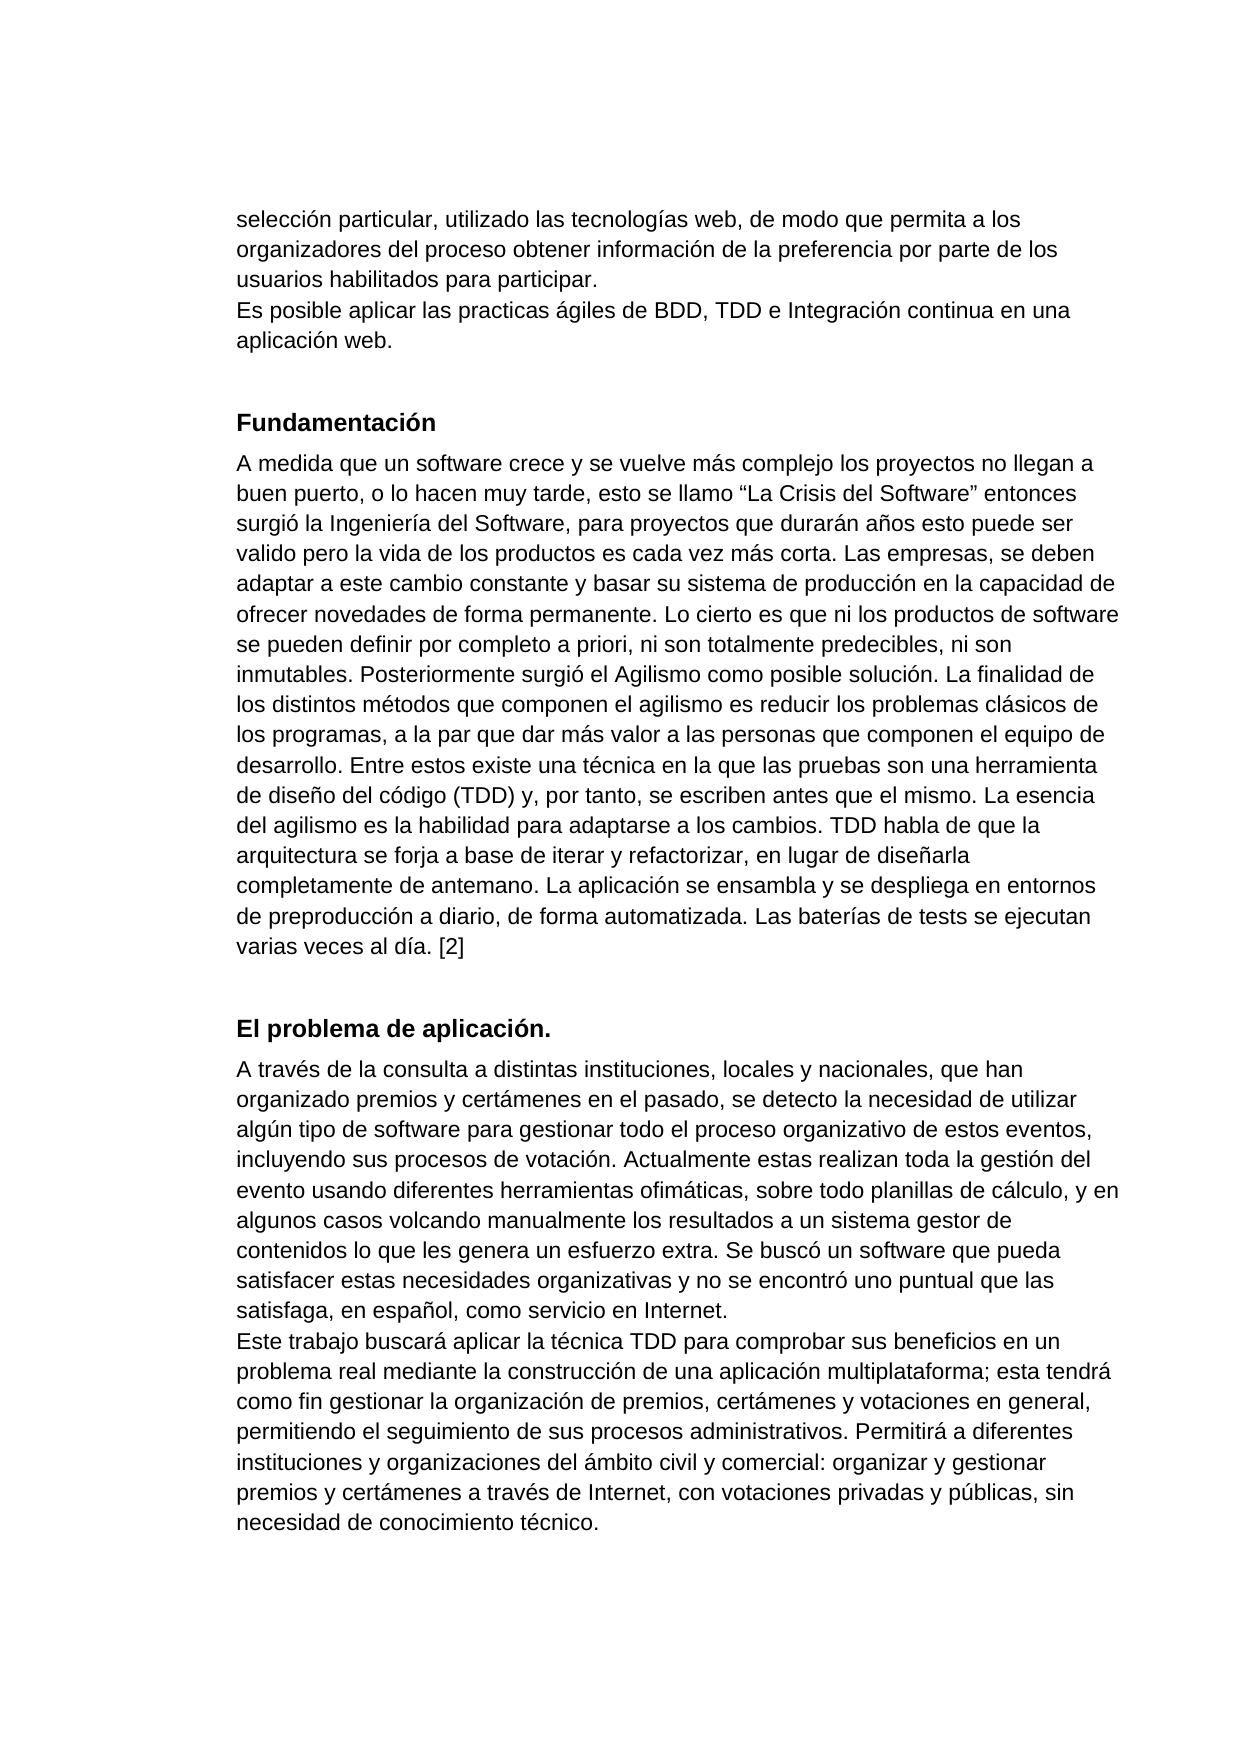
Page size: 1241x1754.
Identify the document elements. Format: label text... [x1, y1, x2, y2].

text A medida que un software crece y se vuelve más complejo los proyectos no llegan a buen puerto, o lo hacen muy tarde, esto se llamo “La Crisis del Software” entonces surgió la Ingeniería del Software, para proyectos que durarán años esto puede ser valido pero la vida de los productos es cada vez más corta. Las empresas, se deben adaptar a este cambio constante y basar su sistema de producción en la capacidad de ofrecer novedades de forma permanente. Lo cierto es que ni los productos de software se pueden definir por completo a priori, ni son totalmente predecibles, ni son inmutables. Posteriormente surgió el Agilismo como posible solución. La finalidad de los distintos métodos que componen el agilismo es reducir los problemas clásicos de los programas, a la par que dar más valor a las personas que componen el equipo de desarrollo. Entre estos existe una técnica en la que las pruebas son una herramienta de diseño del código (TDD) y, por tanto, se escriben antes que el mismo. La esencia del agilismo es la habilidad para adaptarse a los cambios. TDD habla de que la arquitectura se forja a base de iterar y refactorizar, en lugar de diseñarla completamente de antemano. La aplicación se ensambla y se despliega en entornos de preproducción a diario, de forma automatizada. Las baterías de tests se ejecutan varias veces al día. [2] [236, 449, 1122, 959]
text Es posible aplicar las practicas ágiles de BDD, TDD e Integración continua en una aplicación web. [236, 297, 1122, 353]
text selección particular, utilizado las tecnologías web, de modo que permita a los organizadores del proceso obtener información de la preferencia por parte de los usuarios habilitados para participar. [236, 206, 1122, 293]
text Este trabajo buscará aplicar la técnica TDD para comprobar sus beneficios en un problema real mediante la construcción de una aplicación multiplataforma; esta tendrá como fin gestionar la organización de premios, certámenes y votaciones en general, permitiendo el seguimiento de sus procesos administrativos. Permitirá a diferentes instituciones y organizaciones del ámbito civil y comercial: organizar y gestionar premios y certámenes a través de Internet, con votaciones privadas y públicas, sin necesidad de conocimiento técnico. [236, 1328, 1122, 1535]
text A través de la consulta a distintas instituciones, locales y nacionales, que han organizado premios y certámenes en el pasado, se detecto la necesidad de utilizar algún tipo de software para gestionar todo el proceso organizativo de estos eventos, incluyendo sus procesos de votación. Actualmente estas realizan toda la gestión del evento usando diferentes herramientas ofimáticas, sobre todo planillas de cálculo, y en algunos casos volcando manualmente los resultados a un sistema gestor de contenidos lo que les genera un esfuerzo extra. Se buscó un software que pueda satisfacer estas necesidades organizativas y no se encontró uno puntual que las satisfaga, en español, como servicio en Internet. [236, 1056, 1122, 1324]
subtitle El problema de aplicación. [236, 1014, 1122, 1043]
subtitle Fundamentación [236, 408, 1122, 437]
